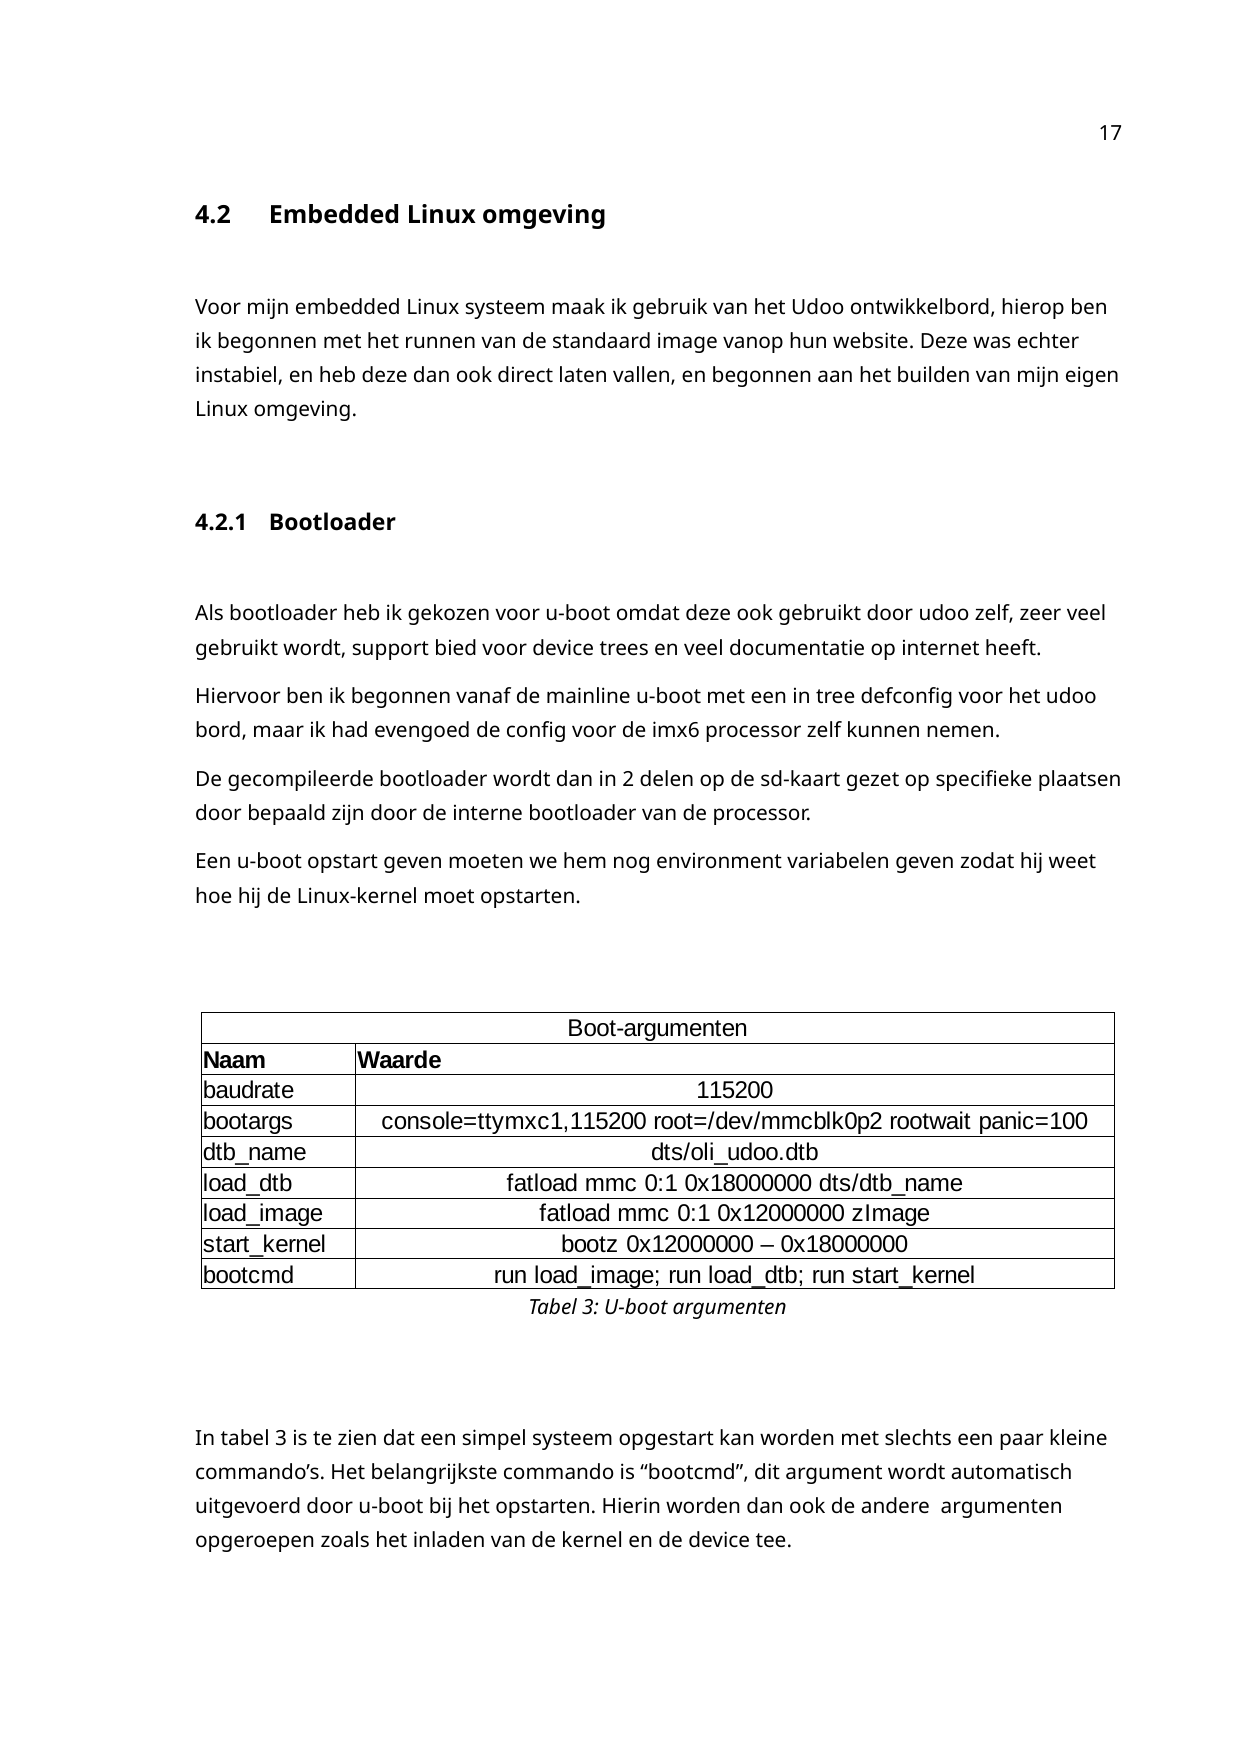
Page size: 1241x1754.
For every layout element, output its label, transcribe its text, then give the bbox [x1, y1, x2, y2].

text Voor mijn embedded Linux systeem maak ik gebruik van het Udoo ontwikkelbord, hierop ben ik begonnen met het runnen van de standaard image vanop hun website. Deze was echter instabiel, en heb deze dan ook direct laten vallen, en begonnen aan het builden van mijn eigen Linux omgeving. [195, 292, 1122, 423]
text In tabel 3 is te zien dat een simpel systeem opgestart kan worden met slechts een paar kleine commando’s. Het belangrijkste commando is “bootcmd”, dit argument wordt automatisch uitgevoerd door u-boot bij het opstarten. Hierin worden dan ook de andere argumenten opgeroepen zoals het inladen van de kernel en de device tee. [195, 1423, 1122, 1554]
subtitle 4.2.1 Bootloader [195, 506, 1122, 537]
text De gecompileerde bootloader wordt dan in 2 delen op de sd-kaart gezet op specifieke plaatsen door bepaald zijn door de interne bootloader van de processor. [195, 764, 1122, 826]
text Als bootloader heb ik gekozen voor u-boot omdat deze ook gebruikt door udoo zelf, zeer veel gebruikt wordt, support bied voor device trees en veel documentatie op internet heeft. [195, 598, 1122, 661]
text Tabel 3: U-boot argumenten [200, 1013, 1117, 1320]
subtitle 4.2 Embedded Linux omgeving [195, 197, 1122, 231]
text Hiervoor ben ik begonnen vanaf de mainline u-boot met een in tree defconfig voor het udoo bord, maar ik had evengoed de config voor de imx6 processor zelf kunnen nemen. [195, 681, 1122, 744]
text Een u-boot opstart geven moeten we hem nog environment variabelen geven zodat hij weet hoe hij de Linux-kernel moet opstarten. [195, 847, 1122, 909]
